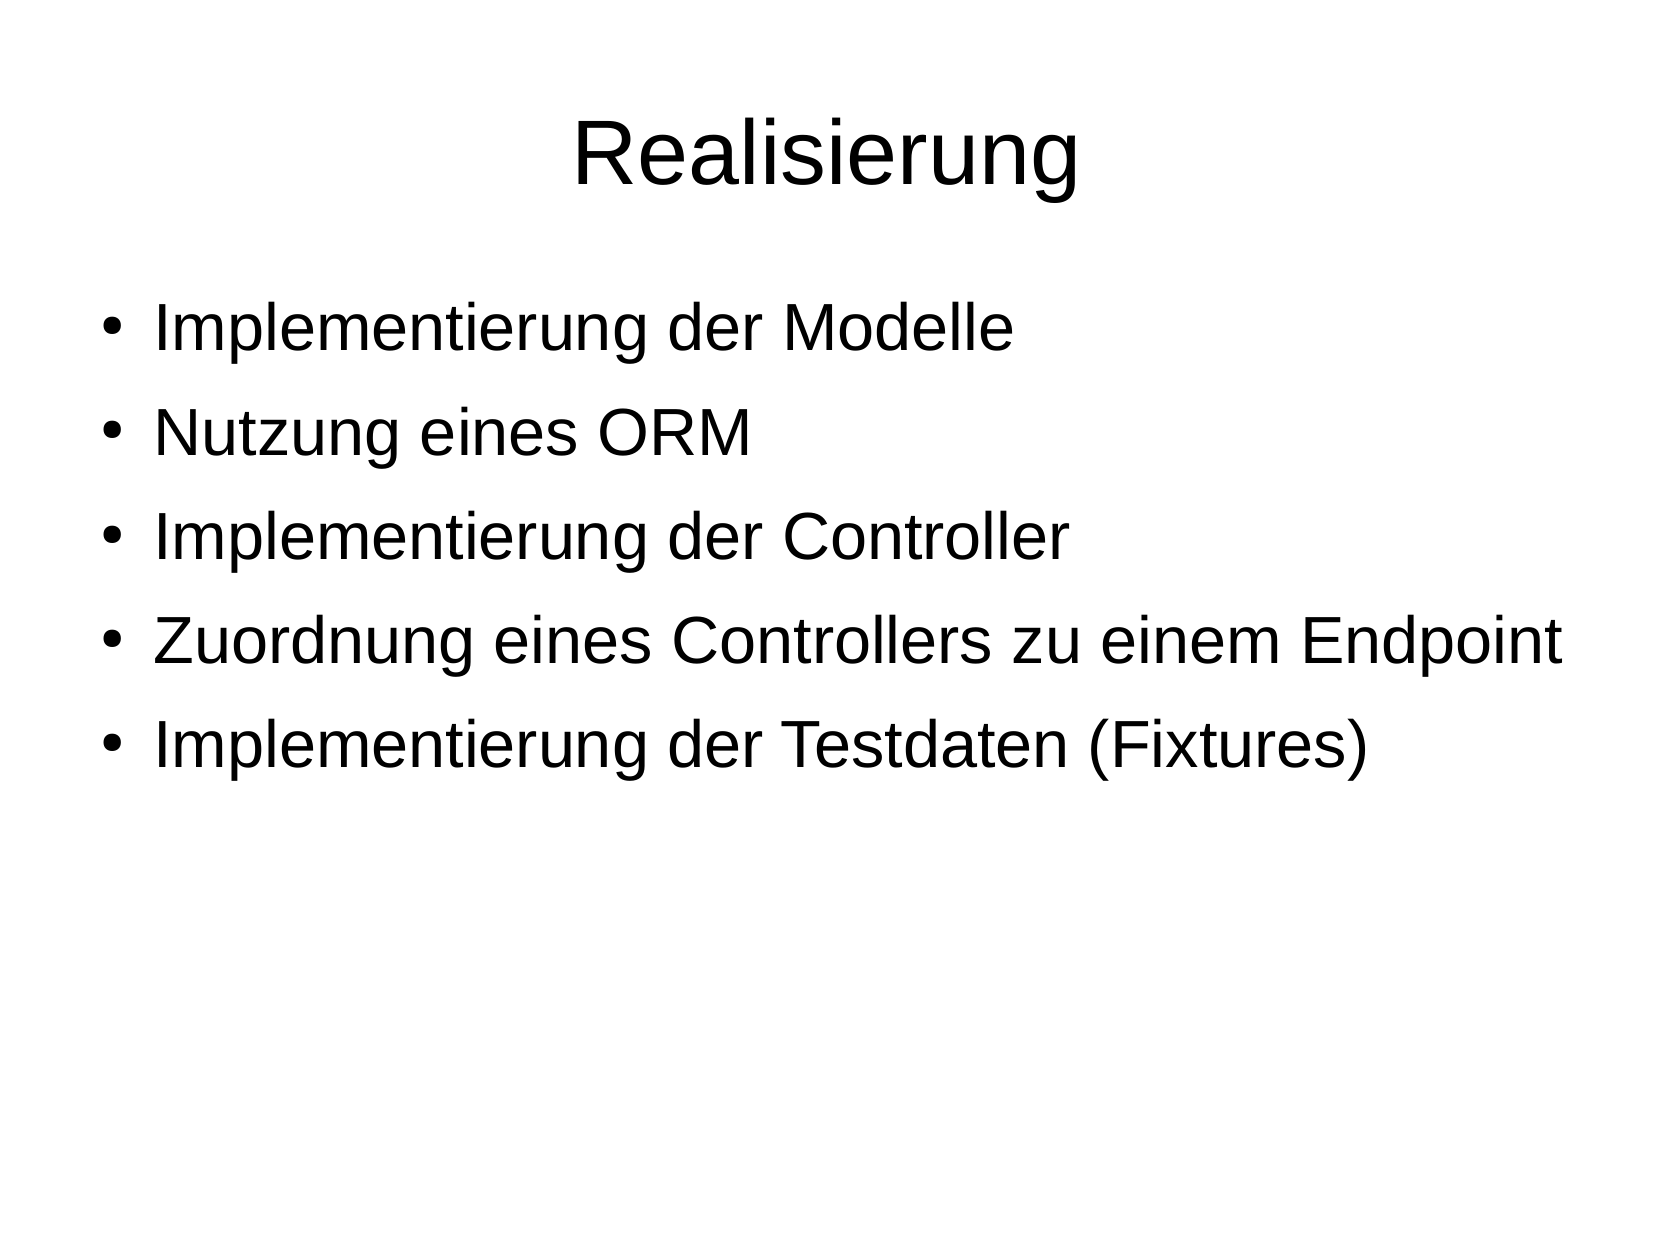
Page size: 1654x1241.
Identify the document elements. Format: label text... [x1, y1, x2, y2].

list Implementierung der Modelle Nutzung eines ORM Implementierung der Controller Zuordnung eines Controllers zu einem Endpoint Implementierung der Testdaten (Fixtures) [82, 290, 1571, 1010]
title Realisierung [82, 49, 1571, 257]
